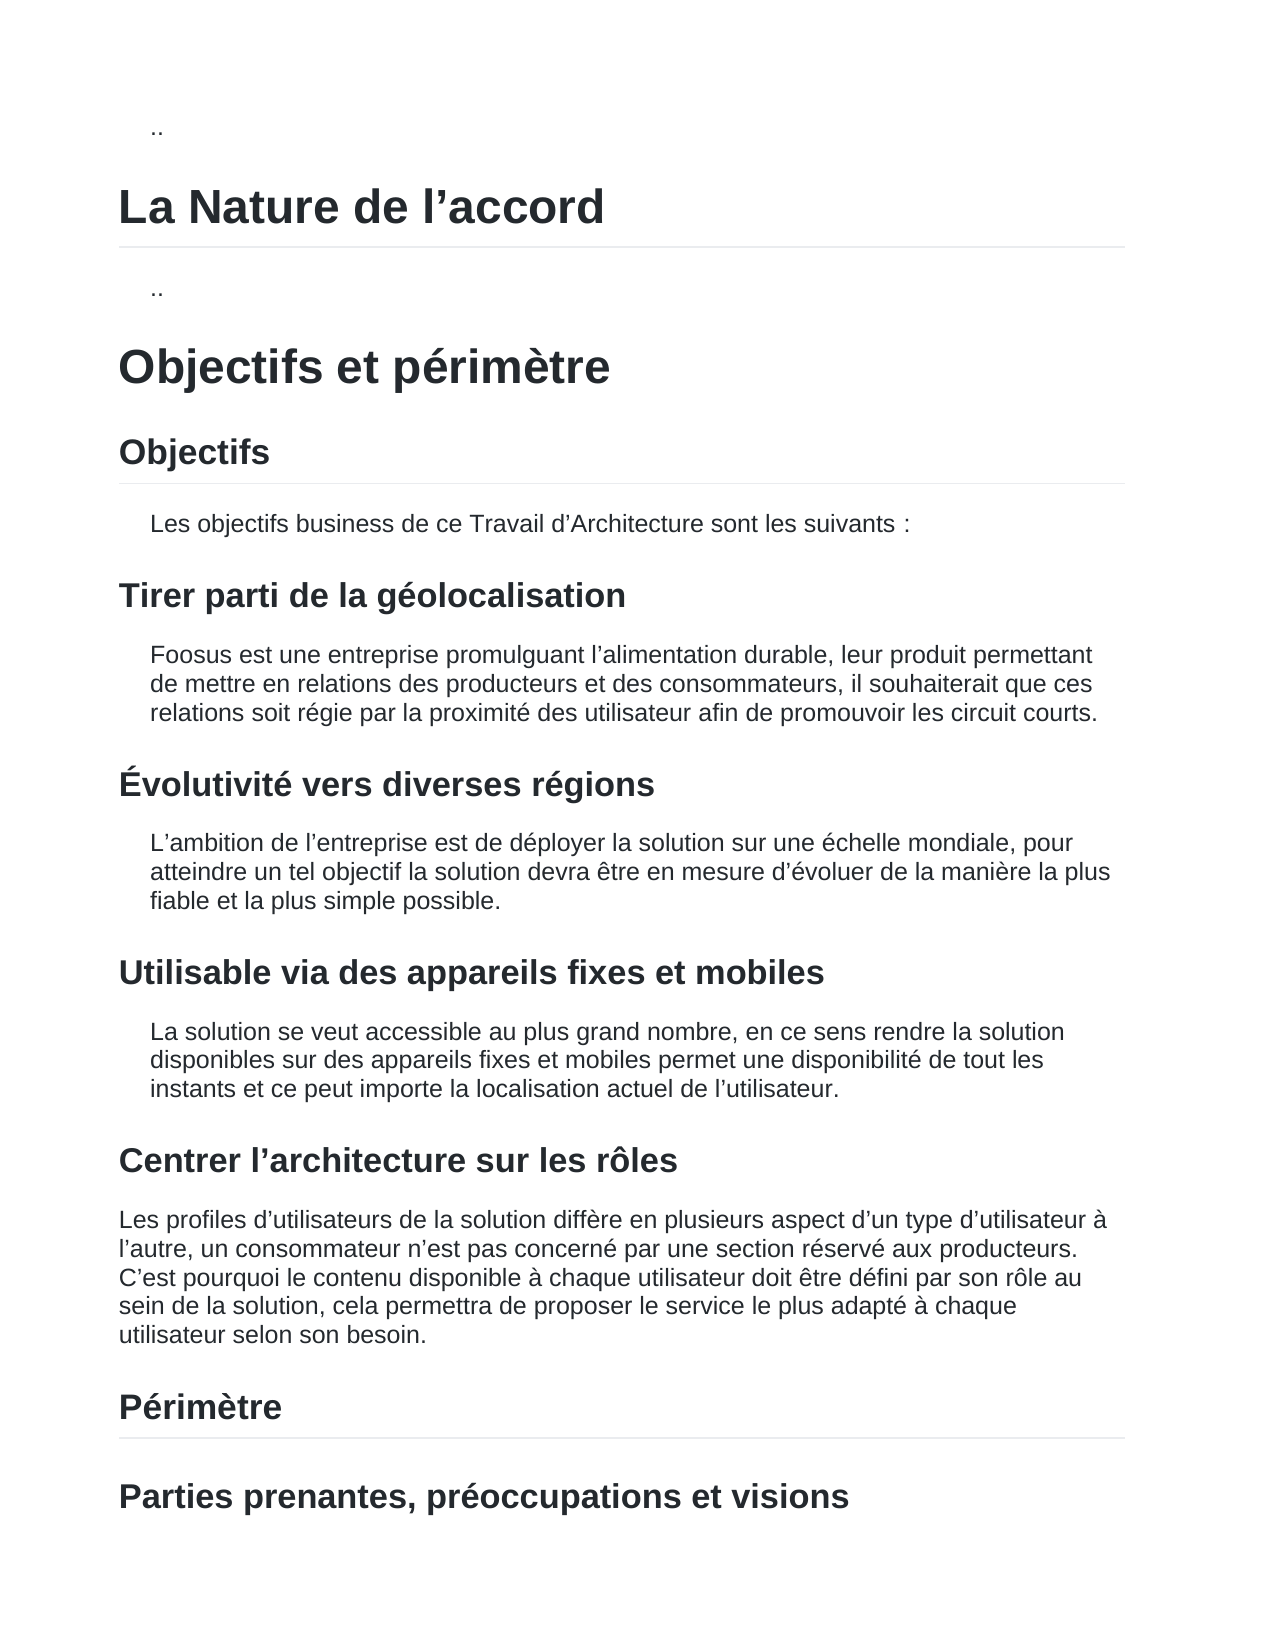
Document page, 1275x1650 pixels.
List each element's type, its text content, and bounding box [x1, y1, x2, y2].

subtitle Utilisable via des appareils fixes et mobiles [119, 952, 1125, 992]
subtitle Évolutivité vers diverses régions [119, 764, 1125, 803]
subtitle Périmètre [119, 1386, 1125, 1437]
text .. [150, 112, 1125, 141]
text .. [150, 273, 1125, 301]
subtitle Objectifs et périmètre [119, 339, 1125, 394]
subtitle Centrer l’architecture sur les rôles [119, 1140, 1125, 1180]
subtitle Objectifs [119, 431, 1125, 483]
text Foosus est une entreprise promulguant l’alimentation durable, leur produit permettant de mettre en relations des producteurs et des consommateurs, il souhaiterait que ces relations soit régie par la proximité des utilisateur afin de promouvoir les circuit courts. [150, 640, 1125, 726]
text Les profiles d’utilisateurs de la solution diffère en plusieurs aspect d’un type d’utilisateur à l’autre, un consommateur n’est pas concerné par une section réservé aux producteurs. C’est pourquoi le contenu disponible à chaque utilisateur doit être défini par son rôle au sein de la solution, cela permettra de proposer le service le plus adapté à chaque utilisateur selon son besoin. [119, 1205, 1125, 1349]
text L’ambition de l’entreprise est de déployer la solution sur une échelle mondiale, pour atteindre un tel objectif la solution devra être en mesure d’évoluer de la manière la plus fiable et la plus simple possible. [150, 828, 1125, 914]
text Les objectifs business de ce Travail d’Architecture sont les suivants : [150, 509, 1125, 538]
text La solution se veut accessible au plus grand nombre, en ce sens rendre la solution disponibles sur des appareils fixes et mobiles permet une disponibilité de tout les instants et ce peut importe la localisation actuel de l’utilisateur. [150, 1017, 1125, 1103]
subtitle La Nature de l’accord [119, 178, 1125, 246]
subtitle Parties prenantes, préoccupations et visions [119, 1476, 1125, 1516]
subtitle Tirer parti de la géolocalisation [119, 575, 1125, 615]
